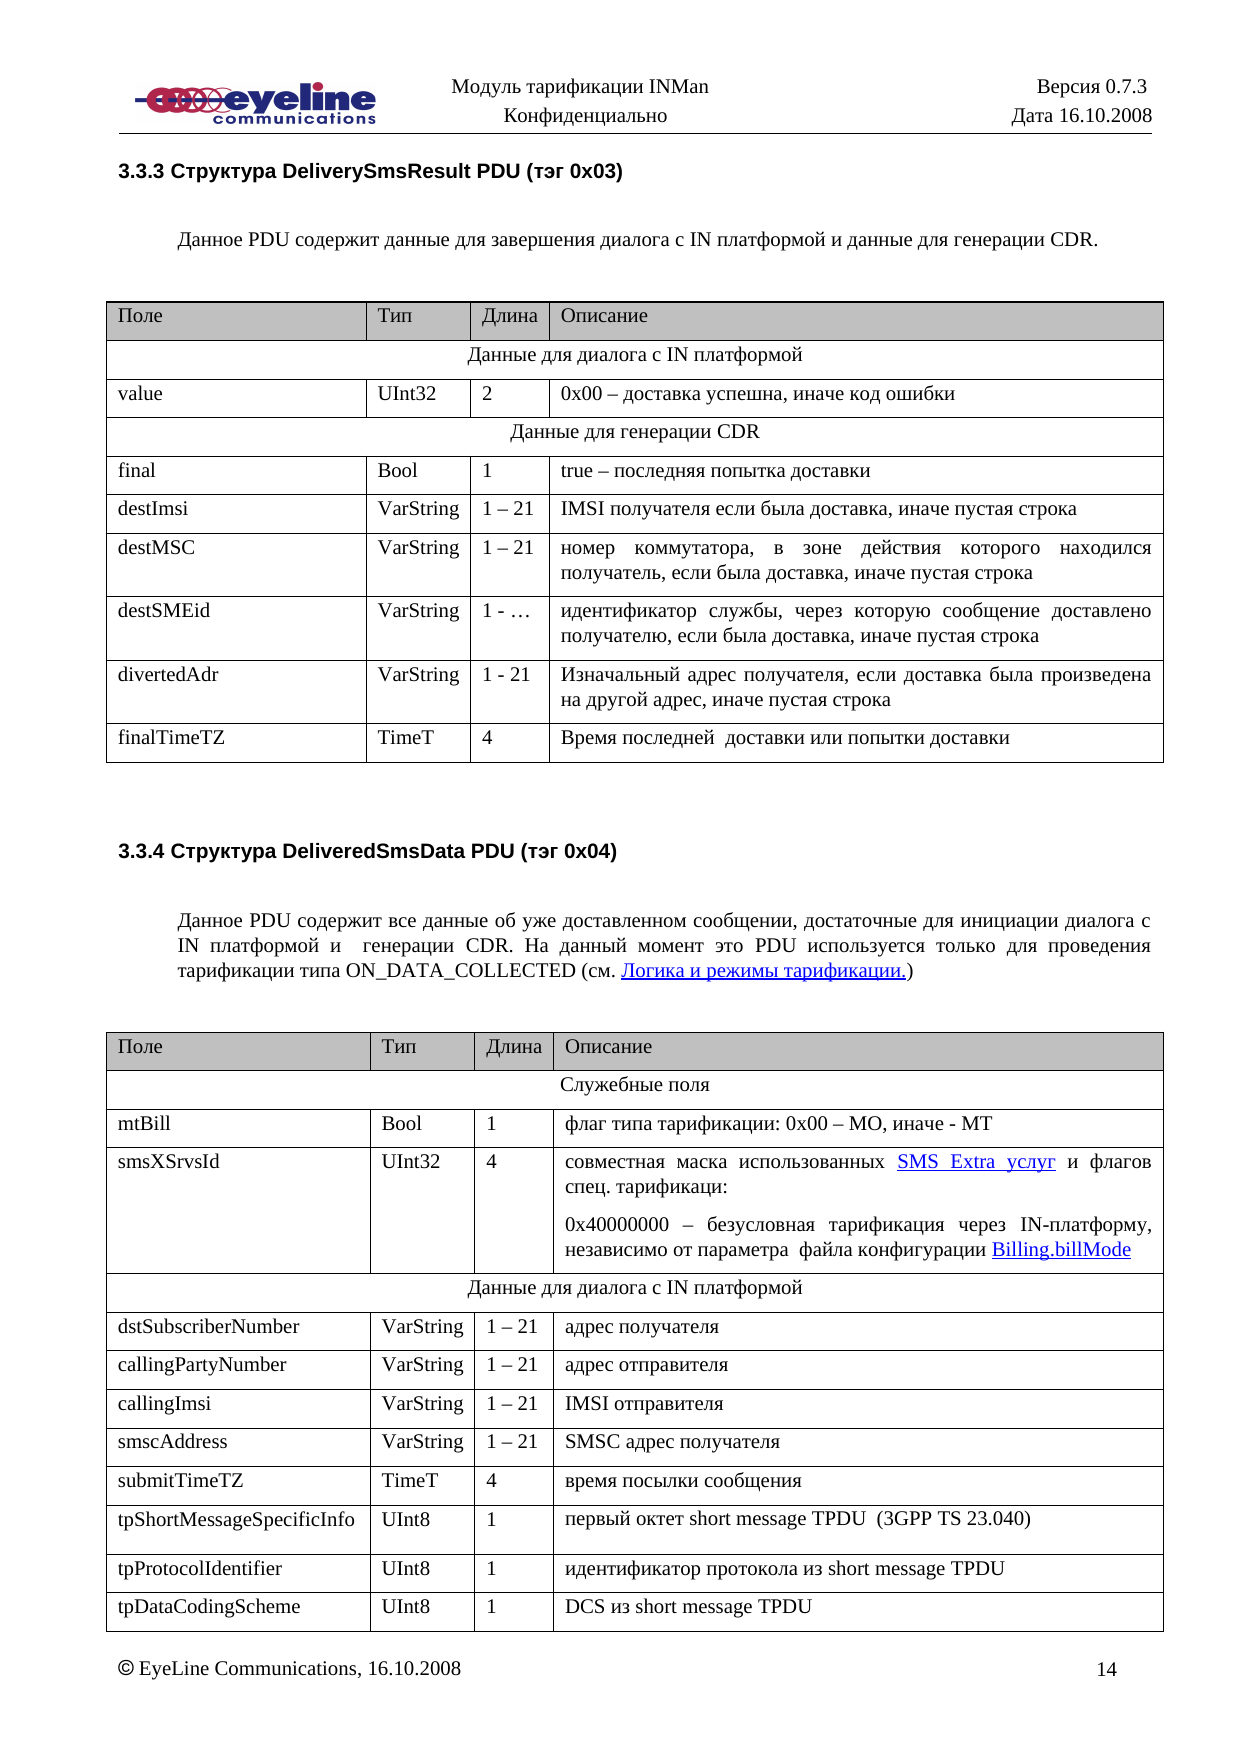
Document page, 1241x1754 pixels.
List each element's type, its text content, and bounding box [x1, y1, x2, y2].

table_cell UInt8 [371, 1593, 474, 1631]
table_cell VarString [367, 495, 470, 533]
table_cell 1 - 21 [471, 661, 549, 723]
table_header Поле [107, 1033, 370, 1070]
table_cell VarString [371, 1429, 474, 1466]
table_cell 1 [475, 1506, 553, 1554]
table_cell TimeT [367, 724, 470, 762]
table_cell tpProtocolIdentifier [107, 1555, 370, 1592]
table_cell идентификатор службы, через которую сообщение доставлено получателю, если была доставка, иначе пустая строка [550, 597, 1163, 660]
table_cell 1 [475, 1555, 553, 1592]
table_cell 1 – 21 [475, 1390, 553, 1427]
table_cell Данные для диалога с IN платформой [107, 1274, 1163, 1312]
subtitle Структура DeliveredSmsData PDU (тэг 0x04) [118, 838, 1151, 863]
table_header Длина [471, 303, 549, 340]
table_cell Bool [371, 1110, 474, 1147]
table_header Тип [371, 1033, 474, 1070]
table_cell VarString [371, 1313, 474, 1350]
table_cell submitTimeTZ [107, 1467, 370, 1504]
table_cell 4 [475, 1148, 553, 1273]
table_cell DCS из short message TPDU [554, 1593, 1163, 1631]
table_cell VarString [371, 1390, 474, 1427]
table_cell finalTimeTZ [107, 724, 366, 762]
table_cell 4 [475, 1467, 553, 1504]
table_cell Изначальный адрес получателя, если доставка была произведена на другой адрес, иначе пустая строка [550, 661, 1163, 723]
table_cell mtBill [107, 1110, 370, 1147]
table_cell 1 – 21 [475, 1429, 553, 1466]
table_cell value [107, 380, 366, 417]
table_cell адрес отправителя [554, 1351, 1163, 1389]
table_header Поле [107, 303, 366, 340]
table_cell VarString [367, 597, 470, 660]
table_cell первый октет short message TPDU (3GPP TS 23.040) [554, 1506, 1163, 1554]
table_cell 0x00 – доставка успешна, иначе код ошибки [550, 380, 1163, 417]
text Данное PDU содержит все данные об уже доставленном сообщении, достаточные для инициации диалога с IN платформой и генерации CDR. На данный момент это PDU используется только для проведения тарификации типа ON_DATA_COLLECTED (см. Логика и режимы тарификации.) [177, 907, 1151, 982]
table_cell VarString [367, 534, 470, 596]
table_cell 1 - … [471, 597, 549, 660]
table_cell Время последней доставки или попытки доставки [550, 724, 1163, 762]
table_cell UInt8 [371, 1555, 474, 1592]
table_cell 1 – 21 [471, 534, 549, 596]
table_cell совместная маска использованных SMS Extra услуг и флагов спец. тарификаци: 0x40000000 – безусловная тарификация через IN-платформу, независимо от параметра файла конфигурации Billing.billMode [554, 1148, 1163, 1273]
table_header Описание [554, 1033, 1163, 1070]
table_cell идентификатор протокола из short message TPDU [554, 1555, 1163, 1592]
table_cell IMSI получателя если была доставка, иначе пустая строка [550, 495, 1163, 533]
table_cell smsXSrvsId [107, 1148, 370, 1273]
table_cell адрес получателя [554, 1313, 1163, 1350]
table_cell Данные для диалога с IN платформой [107, 341, 1163, 378]
table_cell 1 [475, 1593, 553, 1631]
table_cell VarString [371, 1351, 474, 1389]
table_header Длина [475, 1033, 553, 1070]
table_cell IMSI отправителя [554, 1390, 1163, 1427]
table_cell tpShortMessageSpecificInfo [107, 1506, 370, 1554]
table_cell final [107, 457, 366, 494]
table_cell destImsi [107, 495, 366, 533]
table_cell 1 – 21 [475, 1313, 553, 1350]
table_header Тип [367, 303, 470, 340]
table_cell номер коммутатора, в зоне действия которого находился получатель, если была доставка, иначе пустая строка [550, 534, 1163, 596]
picture [135, 82, 376, 124]
table_cell VarString [367, 661, 470, 723]
table_cell 1 – 21 [475, 1351, 553, 1389]
table_cell UInt8 [371, 1506, 474, 1554]
table_cell флаг типа тарификации: 0x00 – MO, иначе - MT [554, 1110, 1163, 1147]
table_cell 1 [471, 457, 549, 494]
table_cell true – последняя попытка доставки [550, 457, 1163, 494]
table_cell UInt32 [367, 380, 470, 417]
table_cell UInt32 [371, 1148, 474, 1273]
table_cell Bool [367, 457, 470, 494]
table_cell callingImsi [107, 1390, 370, 1427]
table_cell tpDataCodingScheme [107, 1593, 370, 1631]
table_cell время посылки сообщения [554, 1467, 1163, 1504]
table_cell divertedAdr [107, 661, 366, 723]
table_cell 1 – 21 [471, 495, 549, 533]
table_cell destSMEid [107, 597, 366, 660]
table_cell SMSC адрес получателя [554, 1429, 1163, 1466]
table_cell 1 [475, 1110, 553, 1147]
table_cell 2 [471, 380, 549, 417]
table_cell dstSubscriberNumber [107, 1313, 370, 1350]
table_cell destMSC [107, 534, 366, 596]
table_cell TimeT [371, 1467, 474, 1504]
subtitle Структура DeliverySmsResult PDU (тэг 0x03) [118, 158, 1151, 183]
table_cell 4 [471, 724, 549, 762]
table_cell Служебные поля [107, 1071, 1163, 1109]
text Данное PDU содержит данные для завершения диалога с IN платформой и данные для генерации CDR. [177, 226, 1151, 251]
table_cell Данные для генерации CDR [107, 418, 1163, 456]
table_cell smscAddress [107, 1429, 370, 1466]
table_header Описание [550, 303, 1163, 340]
table_cell callingPartyNumber [107, 1351, 370, 1389]
